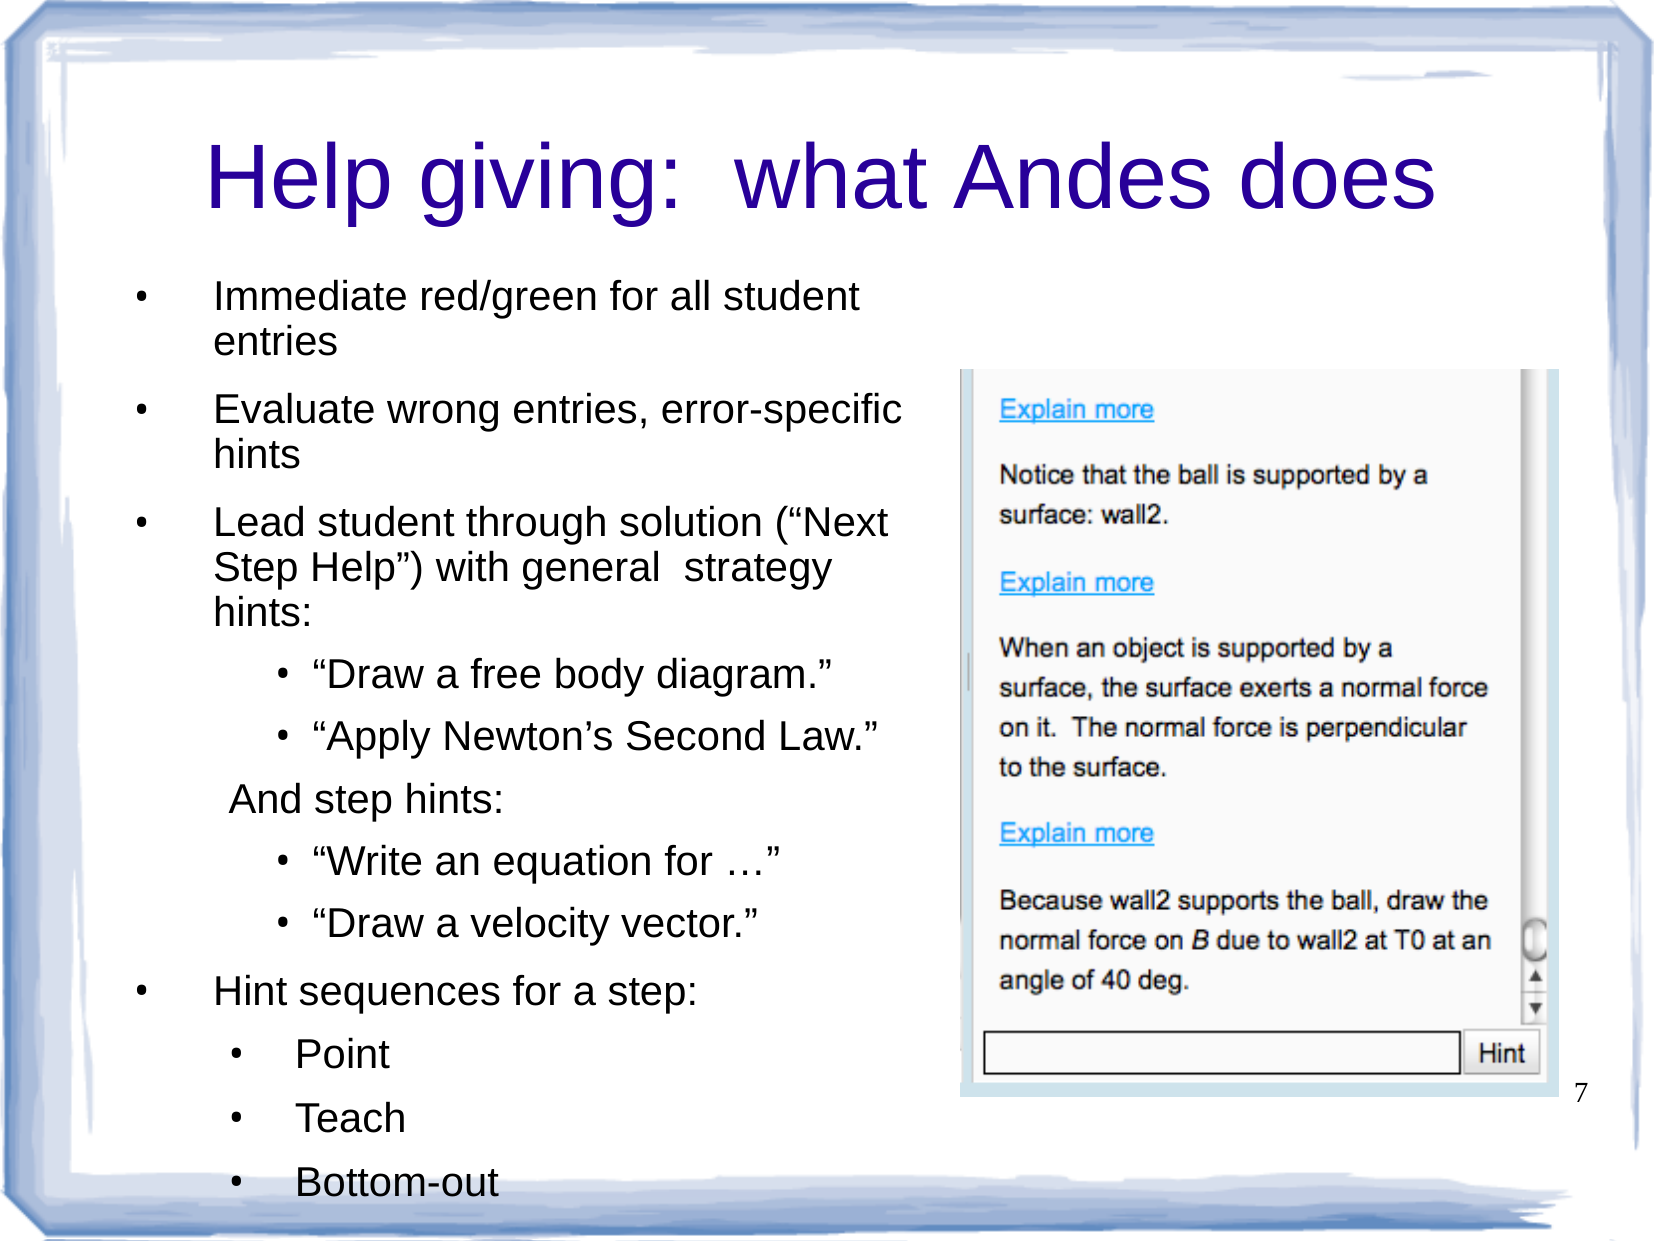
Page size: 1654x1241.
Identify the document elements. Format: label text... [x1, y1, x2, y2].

picture [0, 0, 1654, 1241]
title Help giving: what Andes does [124, 82, 1530, 263]
text_box Immediate red/green for all student entries Evaluate wrong entries, error-specific hints Lead student through solution (“Next Step Help”) with general strategy hints: “Draw a free body diagram.” “Apply Newton’s Second Law.” And step hints: “Write an equation for …” “Draw a velocity vector.” Hint sequences for a step: Point Teach Bottom-out [112, 262, 975, 1174]
